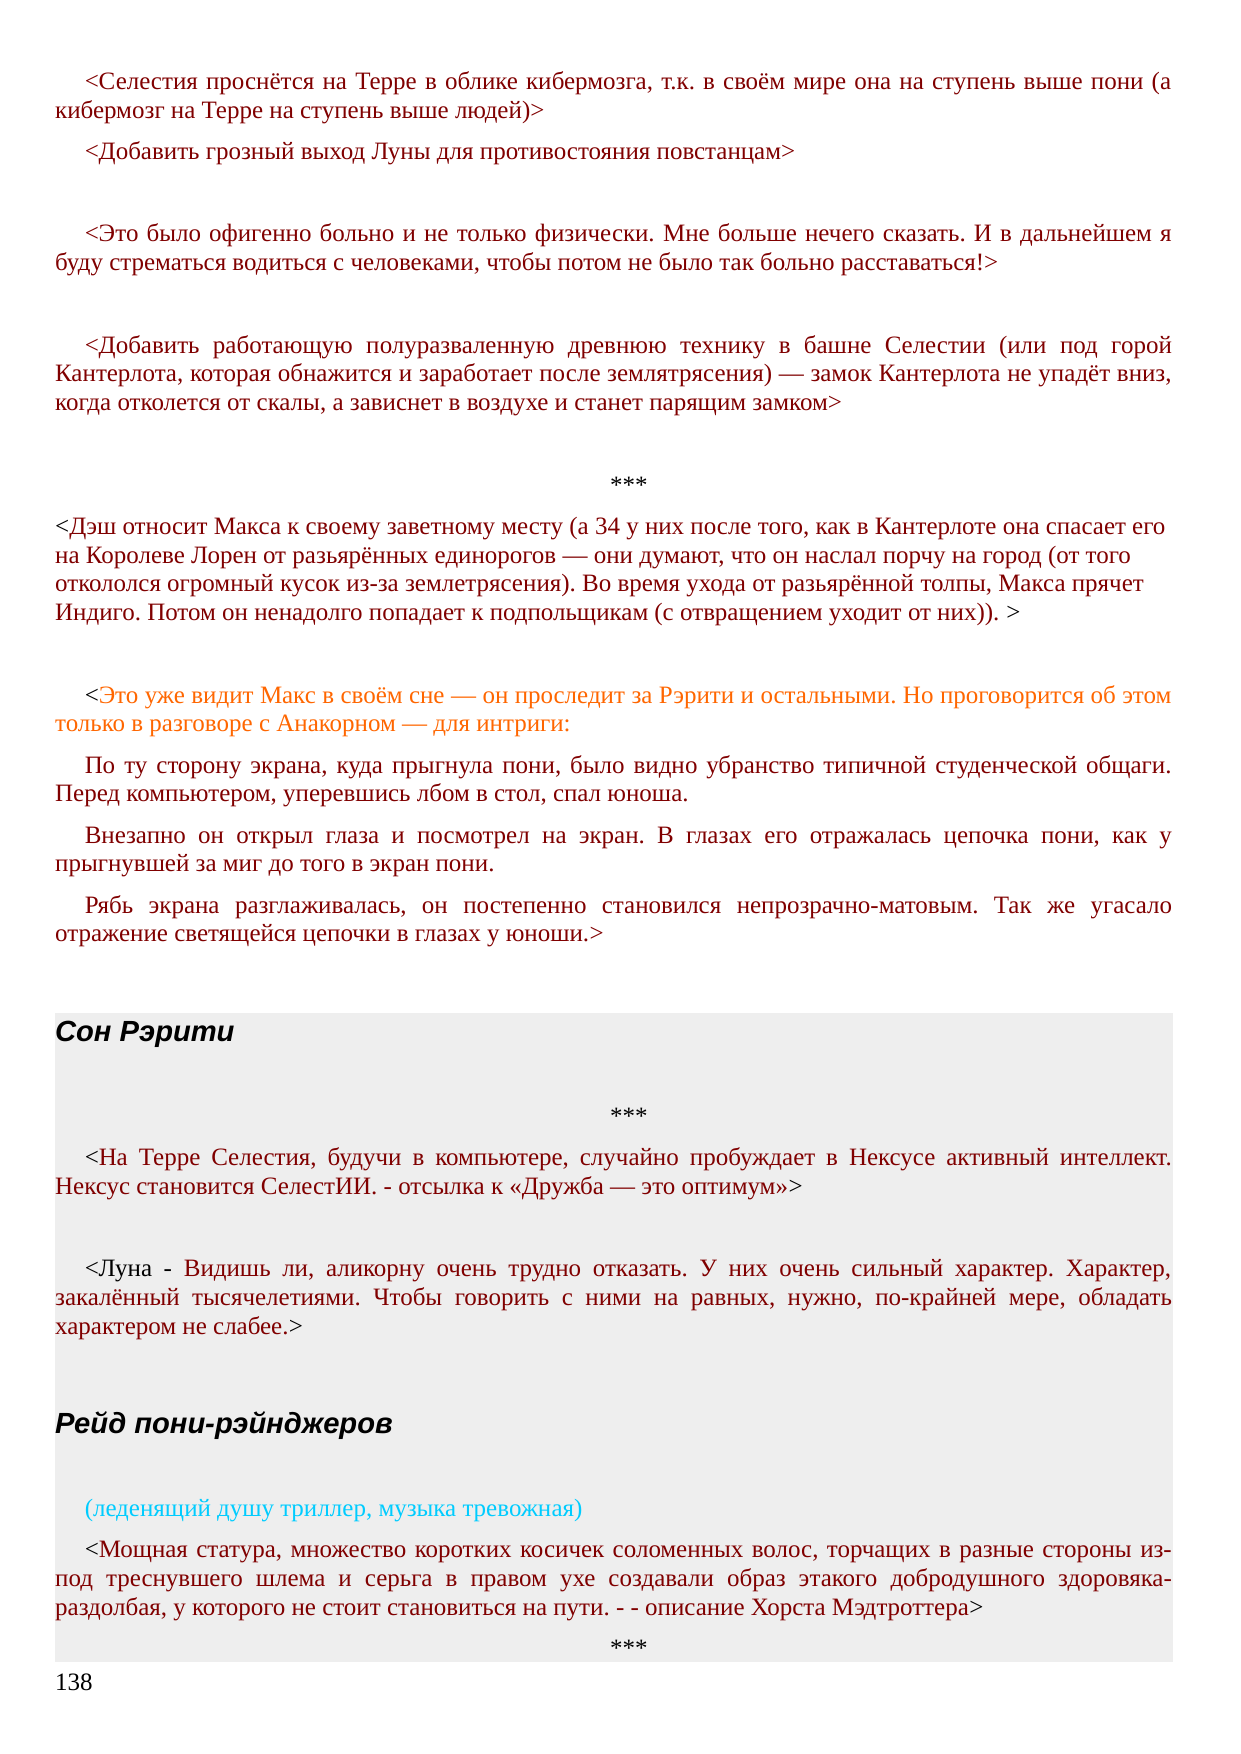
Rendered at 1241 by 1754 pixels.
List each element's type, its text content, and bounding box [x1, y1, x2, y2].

subtitle Рейд пони-рэйнджеров [55, 1406, 1173, 1439]
text По ту сторону экрана, куда прыгнула пони, было видно убранство типичной студенческой общаги. Перед компьютером, уперевшись лбом в стол, спал юноша. [55, 750, 1173, 807]
text <На Терре Селестия, будучи в компьютере, случайно пробуждает в Нексусе активный интеллект. Нексус становится СелестИИ. - отсылка к «Дружба — это оптимум»> [55, 1142, 1173, 1199]
text *** [55, 1633, 1173, 1662]
text Рябь экрана разглаживалась, он постепенно становился непрозрачно-матовым. Так же угасало отражение светящейся цепочки в глазах у юноши.> [55, 890, 1173, 947]
text <Это было офигенно больно и не только физически. Мне больше нечего сказать. И в дальнейшем я буду стрематься водиться с человеками, чтобы потом не было так больно расставаться!> [55, 218, 1173, 276]
text <Это уже видит Макс в своём сне — он проследит за Рэрити и остальными. Но проговорится об этом только в разговоре с Анакорном — для интриги: [55, 680, 1173, 737]
text <Мощная статура, множество коротких косичек соломенных волос, торчащих в разные стороны из-под треснувшего шлема и серьга в правом ухе создавали образ этакого добродушного здоровяка-раздолбая, у которого не стоит становиться на пути. - - описание Хорста Мэдтроттера> [55, 1534, 1173, 1621]
text *** [55, 470, 1173, 498]
text <Дэш относит Макса к своему заветному месту (а 34 у них после того, как в Кантерлоте она спасает его на Королеве Лорен от разьярённых единорогов — они думают, что он наслал порчу на город (от того откололся огромный кусок из-за землетрясения). Во время ухода от разьярённой толпы, Макса прячет Индиго. Потом он ненадолго попадает к подпольщикам (с отвращением уходит от них)). > [55, 511, 1173, 626]
text *** [55, 1101, 1173, 1129]
text <Луна - Видишь ли, аликорну очень трудно отказать. У них очень сильный характер. Характер, закалённый тысячелетиями. Чтобы говорить с ними на равных, нужно, по-крайней мере, обладать характером не слабее.> [55, 1253, 1173, 1339]
text <Селестия проснётся на Терре в облике кибермозга, т.к. в своём мире она на ступень выше пони (а кибермозг на Терре на ступень выше людей)> [55, 66, 1173, 123]
text (леденящий душу триллер, музыка тревожная) [55, 1493, 1173, 1522]
subtitle Сон Рэрити [55, 1013, 1173, 1047]
text <Добавить грозный выход Луны для противостояния повстанцам> [55, 136, 1173, 165]
text <Добавить работающую полуразваленную древнюю технику в башне Селестии (или под горой Кантерлота, которая обнажится и заработает после землятрясения) — замок Кантерлота не упадёт вниз, когда отколется от скалы, а зависнет в воздухе и станет парящим замком> [55, 330, 1173, 416]
text Внезапно он открыл глаза и посмотрел на экран. В глазах его отражалась цепочка пони, как у прыгнувшей за миг до того в экран пони. [55, 820, 1173, 877]
